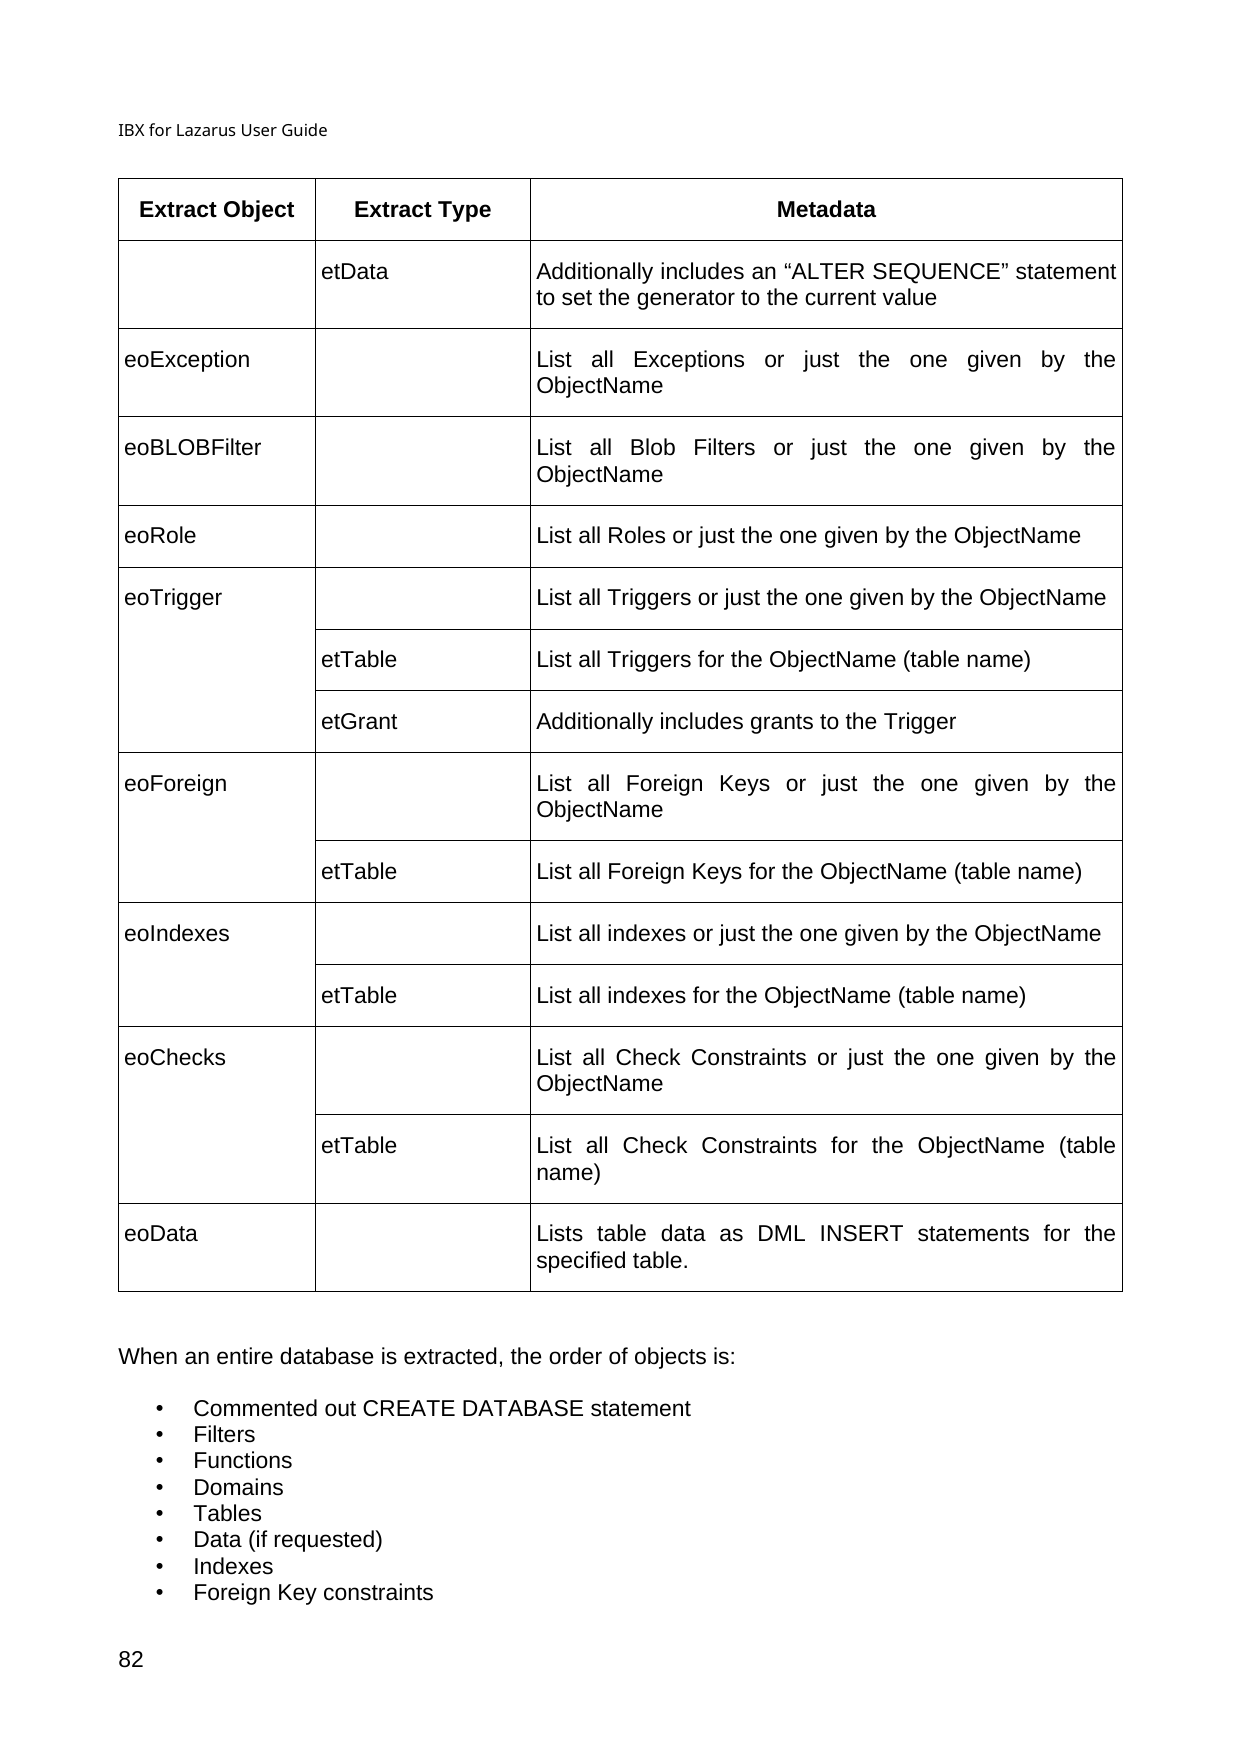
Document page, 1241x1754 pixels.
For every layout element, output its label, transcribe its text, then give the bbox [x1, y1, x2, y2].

table_cell eoIndexes [119, 903, 315, 1026]
table_cell etData [316, 241, 530, 328]
table_cell List all Check Constraints or just the one given by the ObjectName [531, 1027, 1122, 1114]
table_cell List all Triggers for the ObjectName (table name) [531, 630, 1122, 690]
table_cell List all Foreign Keys for the ObjectName (table name) [531, 841, 1122, 902]
table_cell List all indexes or just the one given by the ObjectName [531, 903, 1122, 964]
table_cell Additionally includes grants to the Trigger [531, 691, 1122, 752]
text When an entire database is extracted, the order of objects is: [118, 1343, 1122, 1369]
list Filters [156, 1421, 1122, 1447]
table_cell [316, 506, 530, 567]
list Tables [156, 1500, 1122, 1526]
list Foreign Key constraints [156, 1579, 1122, 1605]
table_cell List all Roles or just the one given by the ObjectName [531, 506, 1122, 567]
table_cell List all Triggers or just the one given by the ObjectName [531, 568, 1122, 628]
table_cell [316, 329, 530, 416]
table_header Extract Type [316, 179, 530, 240]
table_cell etTable [316, 630, 530, 690]
table_cell eoData [119, 1204, 315, 1291]
table_cell eoTrigger [119, 568, 315, 752]
table_cell eoException [119, 329, 315, 416]
table_header Extract Object [119, 179, 315, 240]
table_cell List all Check Constraints for the ObjectName (table name) [531, 1115, 1122, 1202]
table_cell List all Blob Filters or just the one given by the ObjectName [531, 417, 1122, 505]
table_cell etTable [316, 1115, 530, 1202]
table_cell eoChecks [119, 1027, 315, 1202]
table_cell [316, 1027, 530, 1114]
table_cell [119, 241, 315, 328]
table_cell Additionally includes an “ALTER SEQUENCE” statement to set the generator to the current value [531, 241, 1122, 328]
list Indexes [156, 1553, 1122, 1579]
table_cell List all Exceptions or just the one given by the ObjectName [531, 329, 1122, 416]
table_cell Lists table data as DML INSERT statements for the specified table. [531, 1204, 1122, 1291]
table_cell List all Foreign Keys or just the one given by the ObjectName [531, 753, 1122, 840]
list Data (if requested) [156, 1526, 1122, 1553]
table_cell eoForeign [119, 753, 315, 902]
table_cell [316, 903, 530, 964]
table_cell eoBLOBFilter [119, 417, 315, 505]
table_cell List all indexes for the ObjectName (table name) [531, 965, 1122, 1026]
list Functions [156, 1447, 1122, 1474]
list Domains [156, 1474, 1122, 1500]
table_cell [316, 753, 530, 840]
table_cell [316, 417, 530, 505]
table_cell eoRole [119, 506, 315, 567]
table_cell [316, 1204, 530, 1291]
table_cell [316, 568, 530, 628]
list Commented out CREATE DATABASE statement [156, 1394, 1122, 1421]
table_cell etTable [316, 841, 530, 902]
table_cell etGrant [316, 691, 530, 752]
table_header Metadata [531, 179, 1122, 240]
table_cell etTable [316, 965, 530, 1026]
